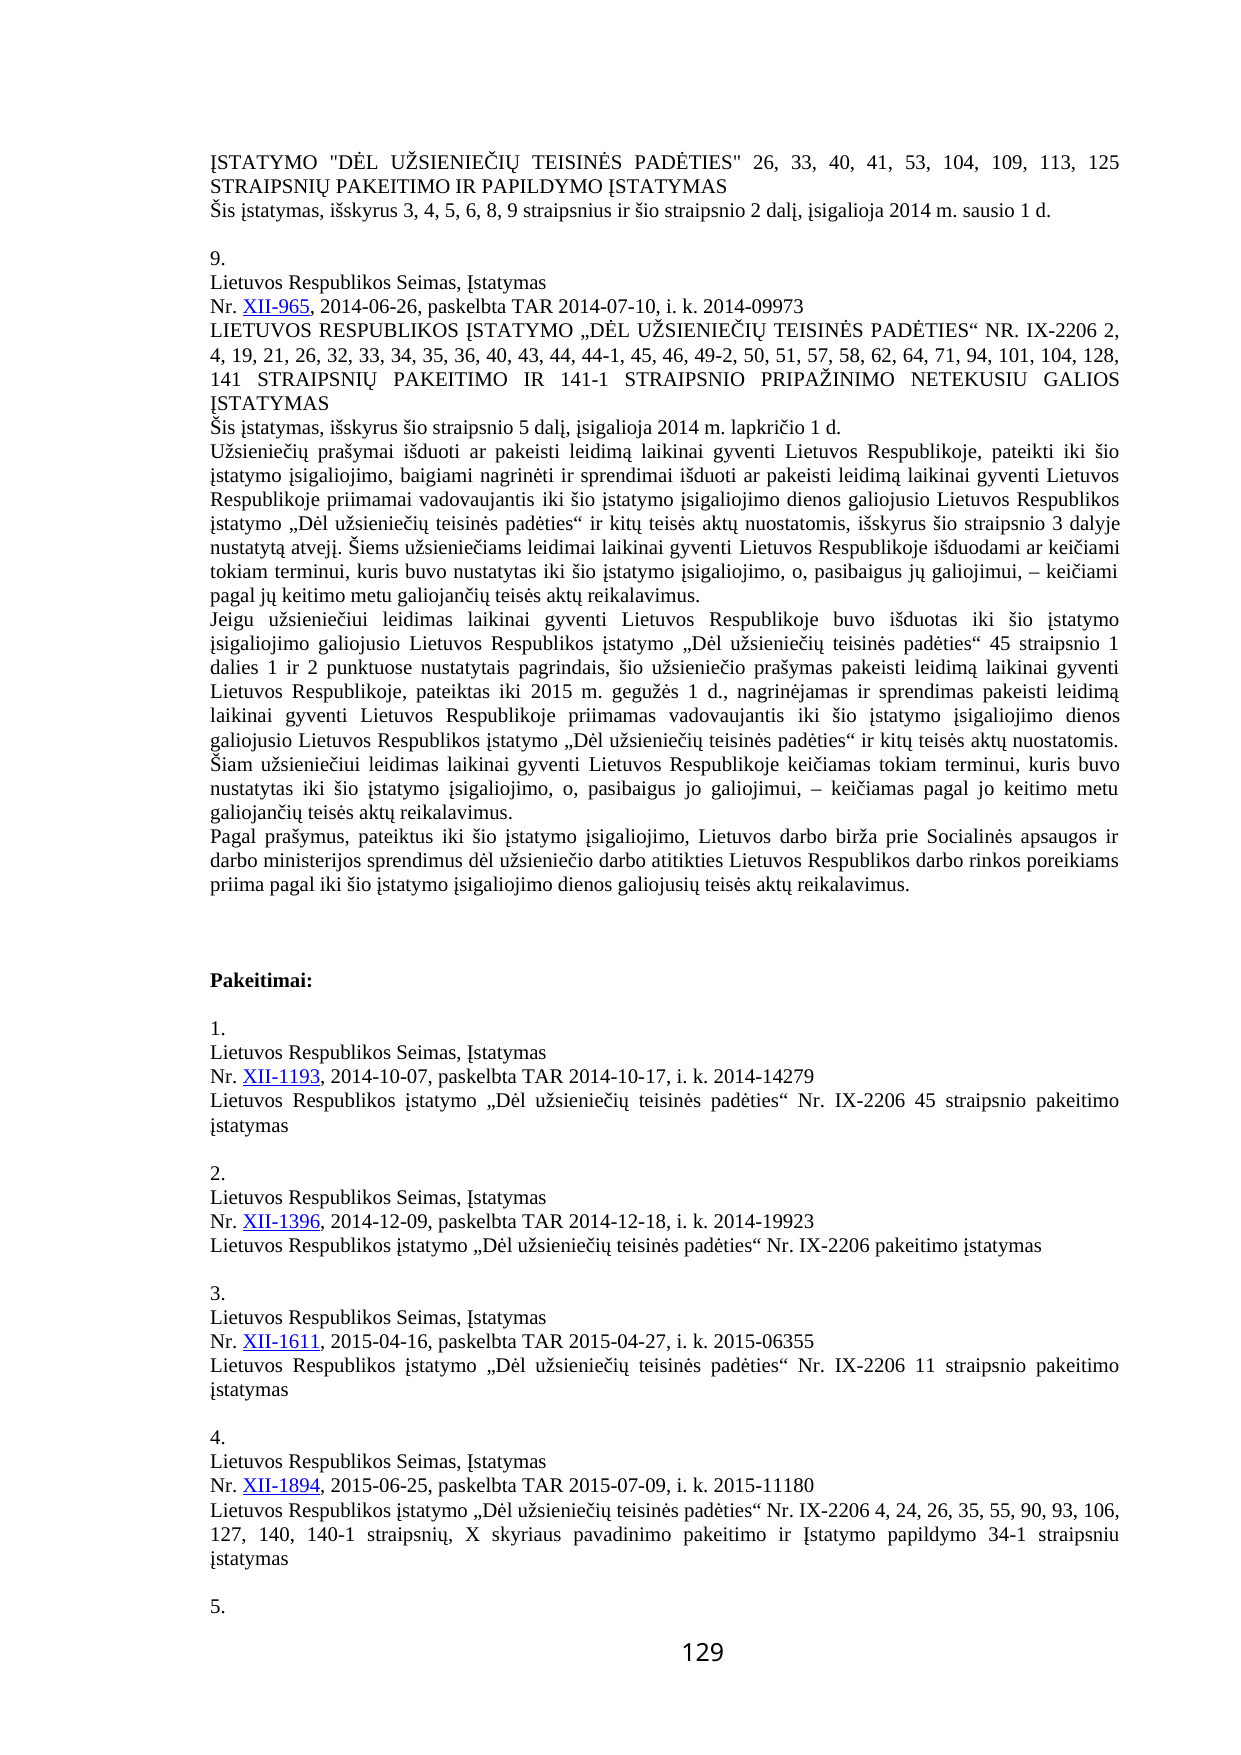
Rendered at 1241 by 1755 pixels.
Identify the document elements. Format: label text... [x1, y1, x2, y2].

text Nr. XII-1611, 2015-04-16, paskelbta TAR 2015-04-27, i. k. 2015-06355 [210, 1329, 1120, 1353]
text Lietuvos Respublikos Seimas, Įstatymas [210, 1040, 1120, 1064]
text Nr. XII-1396, 2014-12-09, paskelbta TAR 2014-12-18, i. k. 2014-19923 [210, 1209, 1120, 1233]
text Pakeitimai: [210, 968, 1120, 992]
text Lietuvos Respublikos įstatymo „Dėl užsieniečių teisinės padėties“ Nr. IX-2206 pakeitimo įstatymas [210, 1233, 1120, 1257]
text Lietuvos Respublikos Seimas, Įstatymas [210, 270, 1120, 294]
text Lietuvos Respublikos Seimas, Įstatymas [210, 1449, 1120, 1473]
text Lietuvos Respublikos Seimas, Įstatymas [210, 1185, 1120, 1209]
text Užsieniečių prašymai išduoti ar pakeisti leidimą laikinai gyventi Lietuvos Respublikoje, pateikti iki šio įstatymo įsigaliojimo, baigiami nagrinėti ir sprendimai išduoti ar pakeisti leidimą laikinai gyventi Lietuvos Respublikoje priimamai vadovaujantis iki šio įstatymo įsigaliojimo dienos galiojusio Lietuvos Respublikos įstatymo „Dėl užsieniečių teisinės padėties“ ir kitų teisės aktų nuostatomis, išskyrus šio straipsnio 3 dalyje nustatytą atvejį. Šiems užsieniečiams leidimai laikinai gyventi Lietuvos Respublikoje išduodami ar keičiami tokiam terminui, kuris buvo nustatytas iki šio įstatymo įsigaliojimo, o, pasibaigus jų galiojimui, – keičiami pagal jų keitimo metu galiojančių teisės aktų reikalavimus. [210, 439, 1120, 607]
text LIETUVOS RESPUBLIKOS ĮSTATYMO „DĖL UŽSIENIEČIŲ TEISINĖS PADĖTIES“ NR. IX-2206 2, 4, 19, 21, 26, 32, 33, 34, 35, 36, 40, 43, 44, 44-1, 45, 46, 49-2, 50, 51, 57, 58, 62, 64, 71, 94, 101, 104, 128, 141 STRAIPSNIŲ PAKEITIMO IR 141-1 STRAIPSNIO PRIPAŽINIMO NETEKUSIU GALIOS ĮSTATYMAS [210, 318, 1120, 415]
text Nr. XII-1894, 2015-06-25, paskelbta TAR 2015-07-09, i. k. 2015-11180 [210, 1473, 1120, 1497]
text ĮSTATYMO "DĖL UŽSIENIEČIŲ TEISINĖS PADĖTIES" 26, 33, 40, 41, 53, 104, 109, 113, 125 STRAIPSNIŲ PAKEITIMO IR PAPILDYMO ĮSTATYMAS [210, 150, 1120, 198]
text Lietuvos Respublikos įstatymo „Dėl užsieniečių teisinės padėties“ Nr. IX-2206 11 straipsnio pakeitimo įstatymas [210, 1353, 1120, 1401]
text 1. [210, 1016, 1120, 1040]
text Šis įstatymas, išskyrus šio straipsnio 5 dalį, įsigalioja 2014 m. lapkričio 1 d. [210, 415, 1120, 439]
text 5. [210, 1594, 1120, 1618]
text Lietuvos Respublikos įstatymo „Dėl užsieniečių teisinės padėties“ Nr. IX-2206 4, 24, 26, 35, 55, 90, 93, 106, 127, 140, 140-1 straipsnių, X skyriaus pavadinimo pakeitimo ir Įstatymo papildymo 34-1 straipsniu įstatymas [210, 1497, 1120, 1570]
text 9. [210, 246, 1120, 270]
text Jeigu užsieniečiui leidimas laikinai gyventi Lietuvos Respublikoje buvo išduotas iki šio įstatymo įsigaliojimo galiojusio Lietuvos Respublikos įstatymo „Dėl užsieniečių teisinės padėties“ 45 straipsnio 1 dalies 1 ir 2 punktuose nustatytais pagrindais, šio užsieniečio prašymas pakeisti leidimą laikinai gyventi Lietuvos Respublikoje, pateiktas iki 2015 m. gegužės 1 d., nagrinėjamas ir sprendimas pakeisti leidimą laikinai gyventi Lietuvos Respublikoje priimamas vadovaujantis iki šio įstatymo įsigaliojimo dienos galiojusio Lietuvos Respublikos įstatymo „Dėl užsieniečių teisinės padėties“ ir kitų teisės aktų nuostatomis. Šiam užsieniečiui leidimas laikinai gyventi Lietuvos Respublikoje keičiamas tokiam terminui, kuris buvo nustatytas iki šio įstatymo įsigaliojimo, o, pasibaigus jo galiojimui, – keičiamas pagal jo keitimo metu galiojančių teisės aktų reikalavimus. [210, 607, 1120, 824]
text Šis įstatymas, išskyrus 3, 4, 5, 6, 8, 9 straipsnius ir šio straipsnio 2 dalį, įsigalioja 2014 m. sausio 1 d. [210, 198, 1120, 222]
text 3. [210, 1281, 1120, 1305]
text 2. [210, 1161, 1120, 1185]
text Lietuvos Respublikos Seimas, Įstatymas [210, 1305, 1120, 1329]
text Pagal prašymus, pateiktus iki šio įstatymo įsigaliojimo, Lietuvos darbo birža prie Socialinės apsaugos ir darbo ministerijos sprendimus dėl užsieniečio darbo atitikties Lietuvos Respublikos darbo rinkos poreikiams priima pagal iki šio įstatymo įsigaliojimo dienos galiojusių teisės aktų reikalavimus. [210, 824, 1120, 896]
text Nr. XII-965, 2014-06-26, paskelbta TAR 2014-07-10, i. k. 2014-09973 [210, 294, 1120, 318]
text 4. [210, 1425, 1120, 1449]
text Nr. XII-1193, 2014-10-07, paskelbta TAR 2014-10-17, i. k. 2014-14279 [210, 1064, 1120, 1088]
text Lietuvos Respublikos įstatymo „Dėl užsieniečių teisinės padėties“ Nr. IX-2206 45 straipsnio pakeitimo įstatymas [210, 1088, 1120, 1137]
